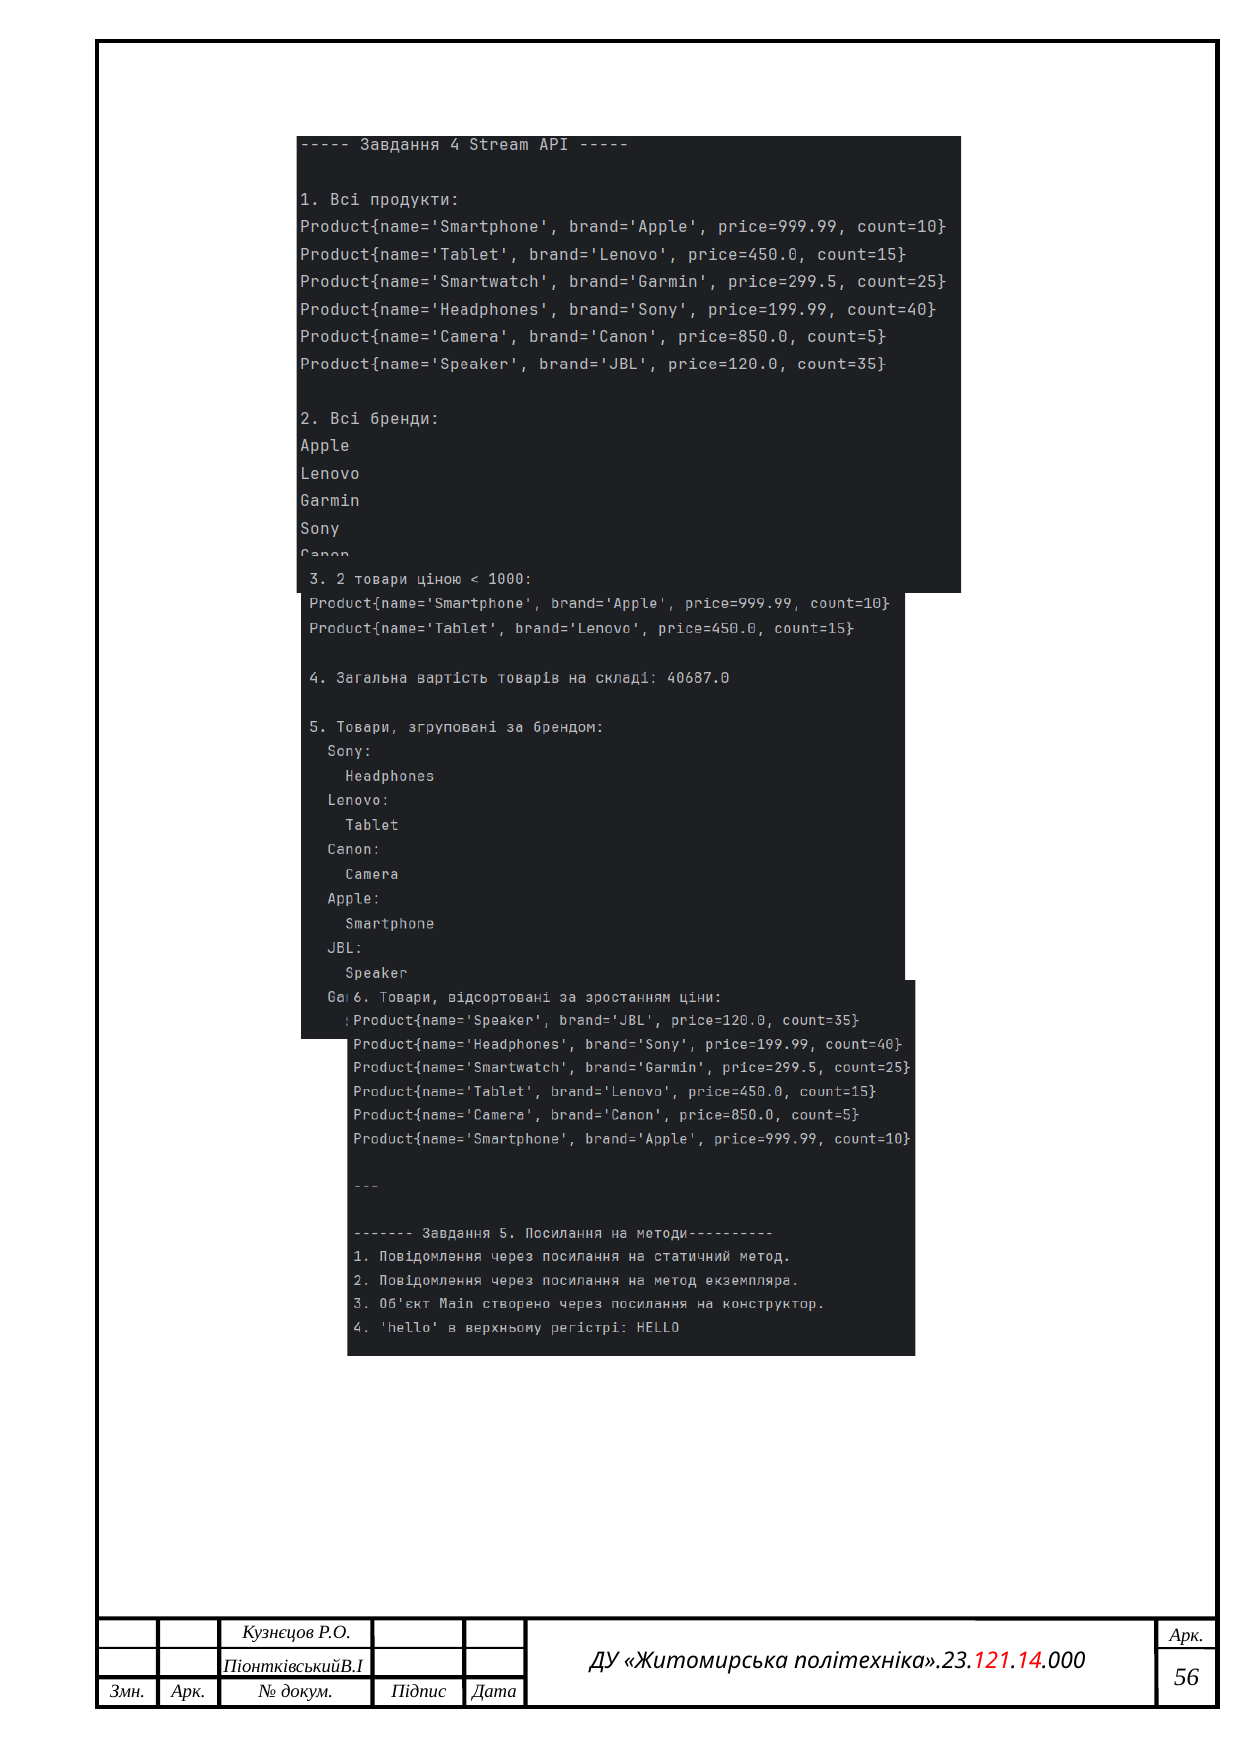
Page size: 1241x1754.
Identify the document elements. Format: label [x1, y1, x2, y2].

picture [296, 136, 962, 1356]
